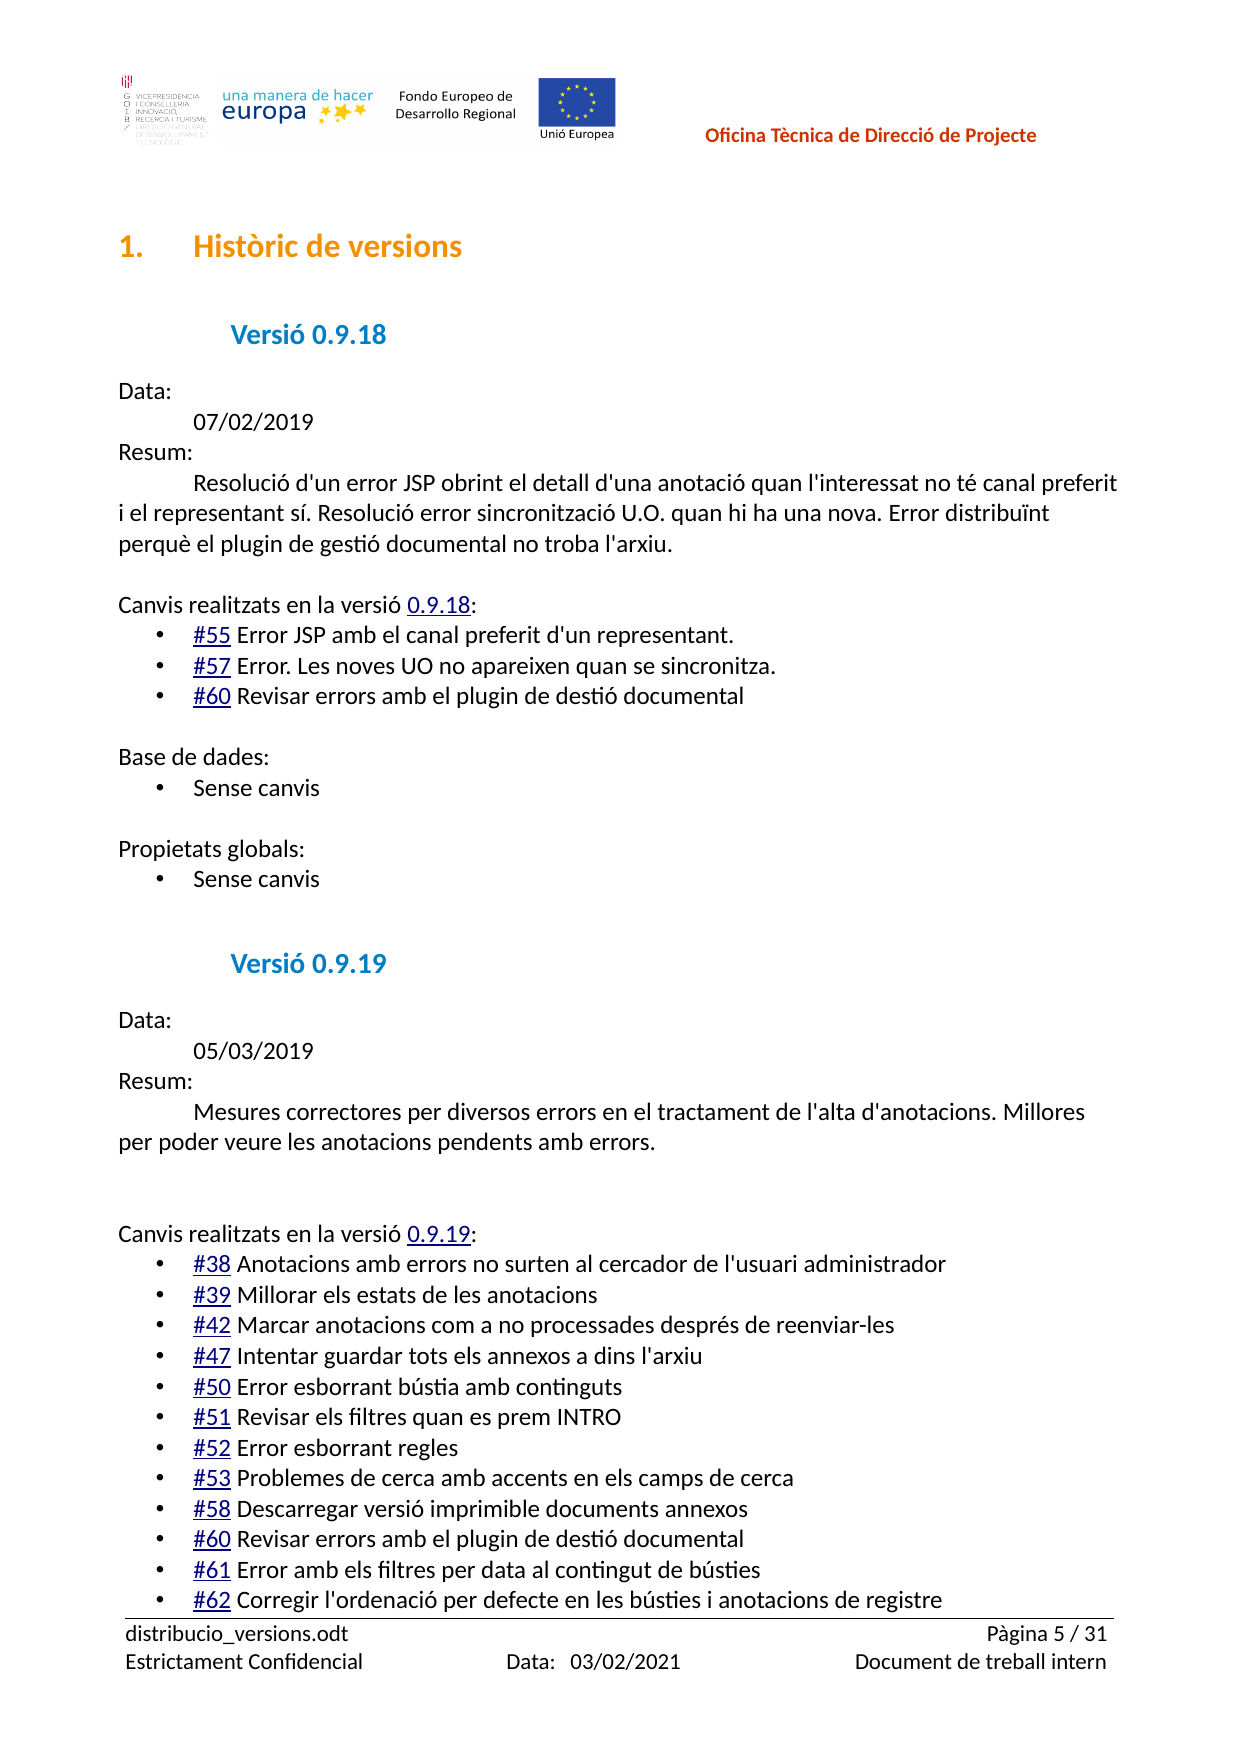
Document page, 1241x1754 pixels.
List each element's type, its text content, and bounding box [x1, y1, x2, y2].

text Canvis realitzats en la versió 0.9.18: [118, 589, 1122, 619]
list #39 Millorar els estats de les anotacions [156, 1279, 1122, 1309]
text Base de dades: [118, 741, 1122, 772]
list #60 Revisar errors amb el plugin de destió documental [156, 680, 1122, 711]
list Sense canvis [156, 772, 1122, 802]
text 05/03/2019 [118, 1035, 1122, 1065]
text Mesures correctores per diversos errors en el tractament de l'alta d'anotacions. Millores per poder veure les anotacions pendents amb errors. [118, 1096, 1122, 1157]
text Resum: [118, 436, 1122, 467]
list #57 Error. Les noves UO no apareixen quan se sincronitza. [156, 650, 1122, 680]
picture [118, 73, 213, 147]
text Data: [118, 1004, 1122, 1035]
list #55 Error JSP amb el canal preferit d'un representant. [156, 619, 1122, 650]
subtitle Versió 0.9.19 [153, 945, 1122, 981]
list #62 Corregir l'ordenació per defecte en les bústies i anotacions de registre [156, 1584, 1122, 1615]
text 07/02/2019 [118, 406, 1122, 436]
list #50 Error esborrant bústia amb continguts [156, 1371, 1122, 1401]
text Resolució d'un error JSP obrint el detall d'una anotació quan l'interessat no té canal preferit i el representant sí. Resolució error sincronització U.O. quan hi ha una nova. Error distribuïnt perquè el plugin de gestió documental no troba l'arxiu. [118, 467, 1122, 558]
list Sense canvis [156, 863, 1122, 894]
list #58 Descarregar versió imprimible documents annexos [156, 1493, 1122, 1523]
list #53 Problemes de cerca amb accents en els camps de cerca [156, 1462, 1122, 1493]
subtitle Versió 0.9.18 [153, 316, 1122, 351]
text Data: [118, 375, 1122, 406]
text Resum: [118, 1065, 1122, 1096]
list #52 Error esborrant regles [156, 1432, 1122, 1462]
list #47 Intentar guardar tots els annexos a dins l'arxiu [156, 1340, 1122, 1371]
list #38 Anotacions amb errors no surten al cercador de l'usuari administrador [156, 1248, 1122, 1279]
picture [219, 73, 621, 147]
text Propietats globals: [118, 833, 1122, 863]
list #42 Marcar anotacions com a no processades després de reenviar-les [156, 1309, 1122, 1340]
list #60 Revisar errors amb el plugin de destió documental [156, 1523, 1122, 1554]
list #61 Error amb els filtres per data al contingut de bústies [156, 1554, 1122, 1584]
text Canvis realitzats en la versió 0.9.19: [118, 1218, 1122, 1248]
subtitle Històric de versions [118, 225, 1122, 266]
list #51 Revisar els filtres quan es prem INTRO [156, 1401, 1122, 1432]
